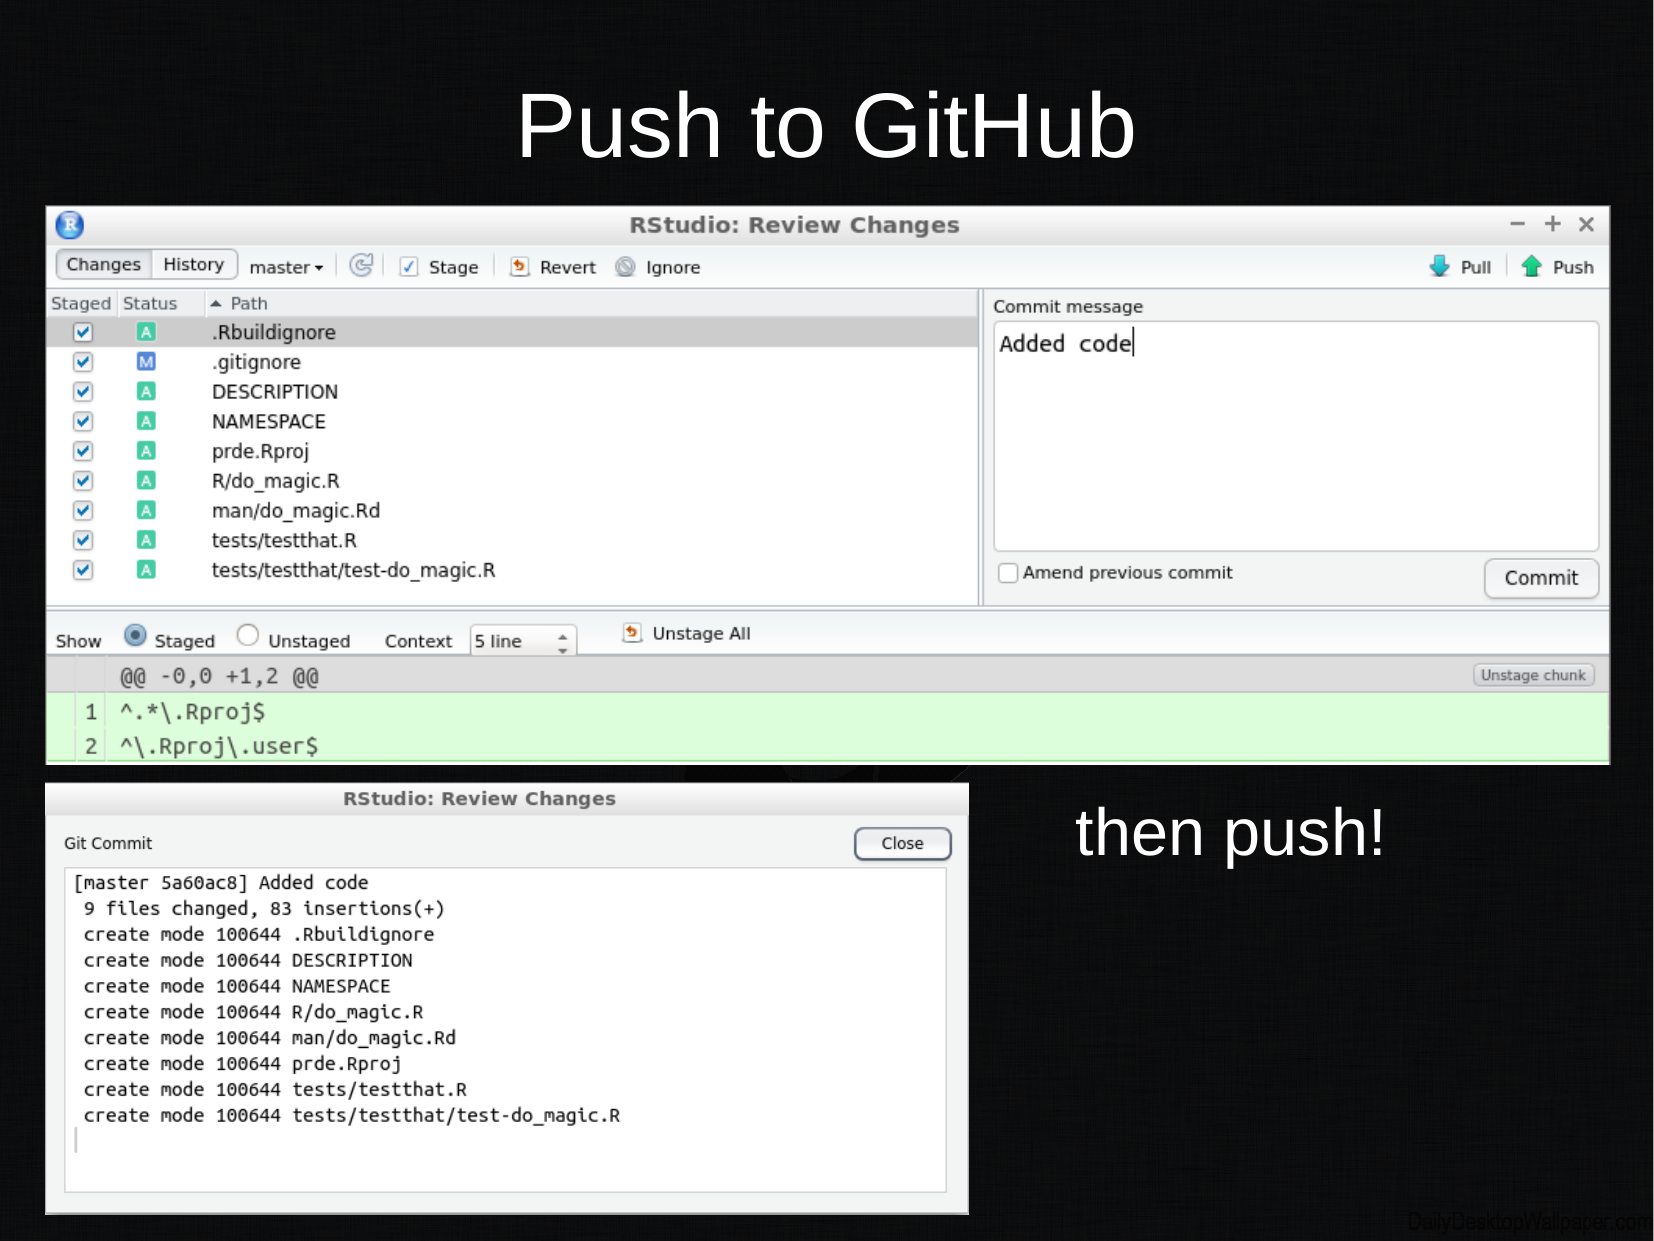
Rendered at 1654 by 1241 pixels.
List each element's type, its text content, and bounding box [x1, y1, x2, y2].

title Push to GitHub [389, 47, 1264, 205]
list then push! [1005, 795, 1609, 1201]
picture [0, 0, 1654, 1241]
